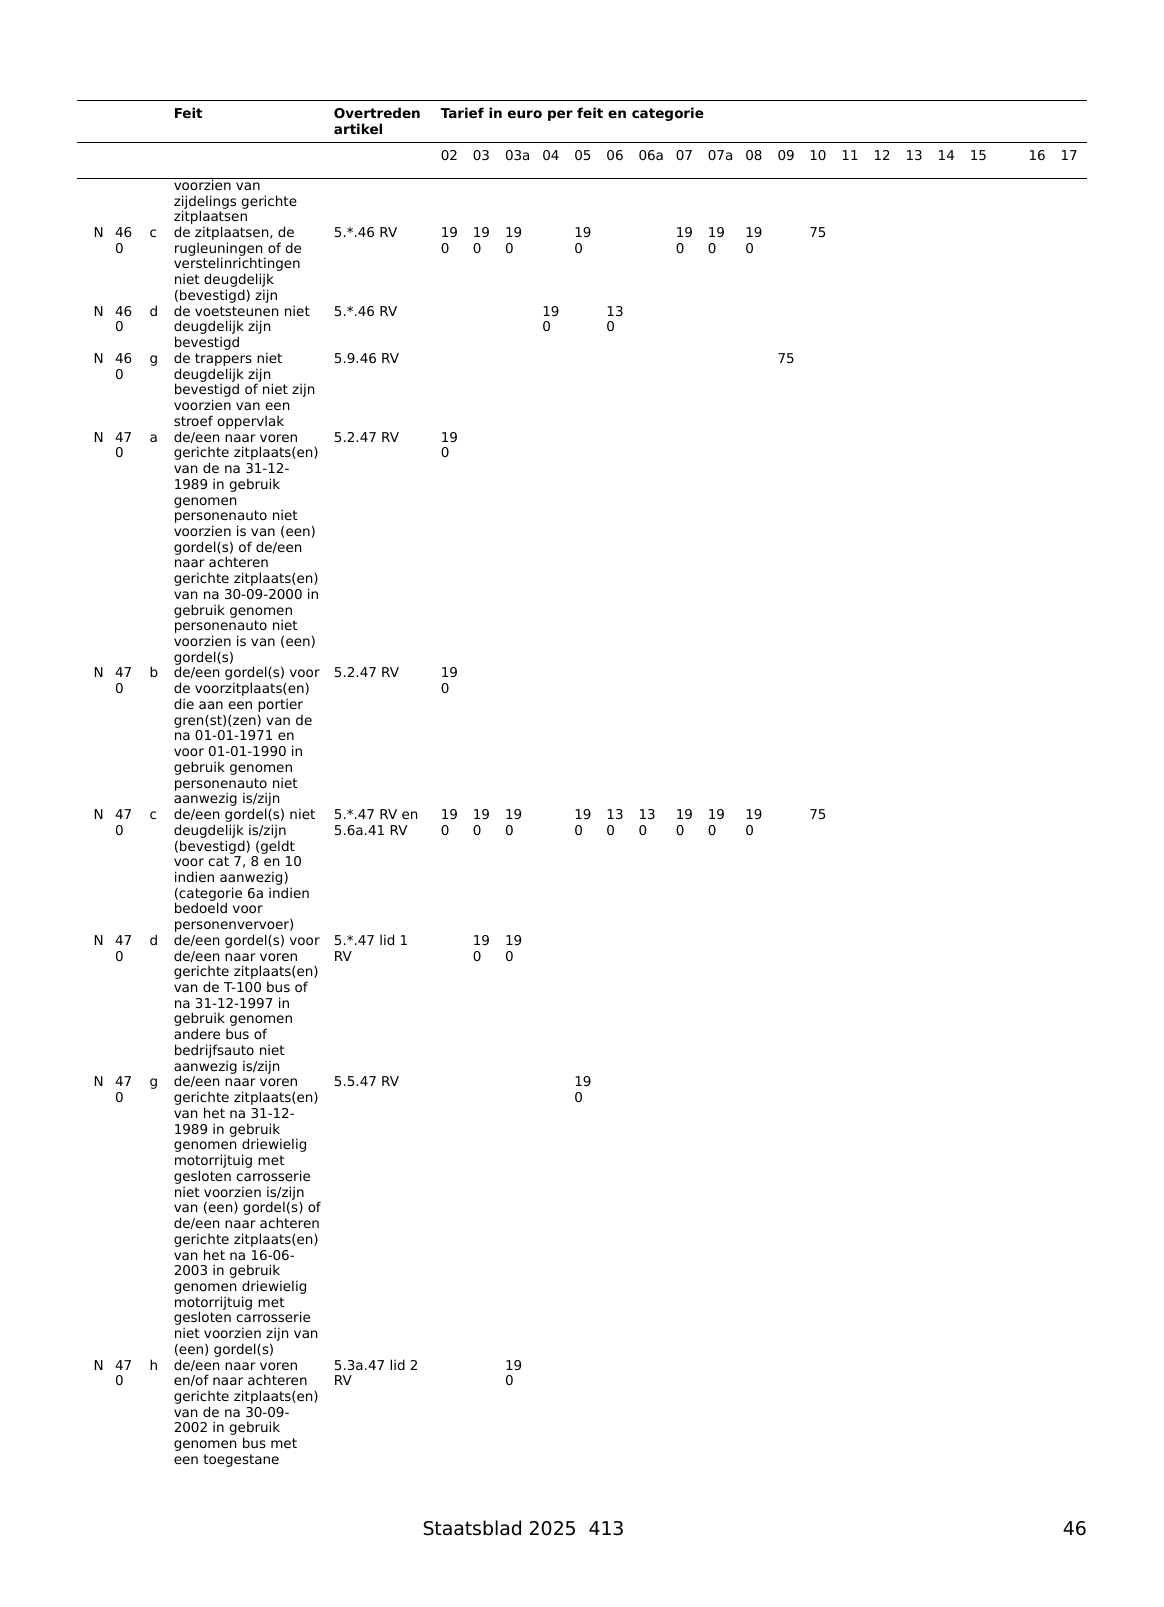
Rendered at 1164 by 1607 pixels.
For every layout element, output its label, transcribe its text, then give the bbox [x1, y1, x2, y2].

table_cell [803, 1358, 835, 1467]
table_cell [632, 179, 670, 225]
table_cell 5.5.47 RV [328, 1074, 434, 1357]
table_header [162, 101, 167, 142]
table_cell [1022, 429, 1054, 665]
table_cell [499, 429, 536, 665]
table_cell [435, 179, 467, 225]
table_cell [536, 225, 568, 303]
table_cell 190 [435, 429, 467, 665]
table_cell [435, 1074, 467, 1357]
table_cell [964, 351, 1022, 429]
table_cell de/een naar voren gerichte zitplaats(en) van het na 31-12-1989 in gebruik genomen driewielig motorrijtuig met gesloten carrosserie niet voorzien is/zijn van (een) gordel(s) of de/een naar achteren gerichte zitplaats(en) van het na 16-06-2003 in gebruik genomen driewielig motorrijtuig met gesloten carrosserie niet voorzien zijn van (een) gordel(s) [168, 1074, 328, 1357]
table_cell [162, 807, 167, 933]
table_cell [144, 143, 162, 178]
table_cell 16 [1022, 143, 1054, 178]
table_cell [803, 304, 835, 351]
table_cell 5.3a.47 lid 2 RV [328, 1358, 434, 1467]
table_cell [1054, 665, 1087, 807]
table_cell 470 [109, 1358, 143, 1467]
table_cell 5.2.47 RV [328, 665, 434, 807]
table_cell [82, 1358, 87, 1467]
table_cell [835, 665, 867, 807]
table_cell 08 [739, 143, 771, 178]
table_cell N [88, 225, 109, 303]
table_cell [964, 1074, 1022, 1357]
table_cell 04 [536, 143, 568, 178]
table_cell [835, 429, 867, 665]
table_cell [144, 179, 162, 225]
table_cell 190 [670, 807, 702, 933]
table_cell [1054, 304, 1087, 351]
table_cell 130 [632, 807, 670, 933]
table_cell [1054, 179, 1087, 225]
table_cell N [88, 304, 109, 351]
table_cell 190 [568, 807, 600, 933]
table_cell [109, 179, 143, 225]
table_cell [899, 665, 931, 807]
table_cell [1054, 1358, 1087, 1467]
table_cell 190 [499, 933, 536, 1074]
table_cell [467, 304, 499, 351]
table_cell [670, 1074, 702, 1357]
table_cell [868, 933, 899, 1074]
table_cell [771, 807, 803, 933]
table_cell [568, 179, 600, 225]
table_cell [1054, 225, 1087, 303]
table_cell [499, 179, 536, 225]
table_cell [702, 429, 739, 665]
table_cell [1054, 807, 1087, 933]
table_cell 190 [702, 225, 739, 303]
table_cell 460 [109, 304, 143, 351]
table_cell [771, 933, 803, 1074]
table_header [109, 101, 143, 142]
table_cell 190 [467, 807, 499, 933]
table_cell 75 [771, 351, 803, 429]
table_cell 02 [435, 143, 467, 178]
table_cell [739, 304, 771, 351]
table_cell [536, 429, 568, 665]
table_cell [632, 225, 670, 303]
table_cell [739, 933, 771, 1074]
table_cell [499, 351, 536, 429]
table_cell [739, 665, 771, 807]
table_cell [702, 351, 739, 429]
table_cell [702, 1358, 739, 1467]
table_cell [162, 1358, 167, 1467]
table_cell [739, 351, 771, 429]
table_cell [931, 807, 963, 933]
table_cell [77, 933, 82, 1074]
table_cell [568, 351, 600, 429]
table_cell 470 [109, 1074, 143, 1357]
table_cell [82, 179, 87, 225]
table_cell 190 [568, 225, 600, 303]
table_cell [632, 304, 670, 351]
table_cell 06 [600, 143, 632, 178]
table_cell 130 [600, 304, 632, 351]
table_cell [803, 429, 835, 665]
table_cell de voetsteunen niet deugdelijk zijn bevestigd [168, 304, 328, 351]
table_cell [536, 665, 568, 807]
table_cell 190 [739, 225, 771, 303]
table_cell g [144, 351, 162, 429]
table_cell [868, 665, 899, 807]
table_cell [77, 1358, 82, 1467]
table_cell [964, 179, 1022, 225]
table_cell 130 [600, 807, 632, 933]
table_cell [600, 179, 632, 225]
table_cell [435, 351, 467, 429]
table_cell [568, 429, 600, 665]
table_header Overtreden artikel [328, 101, 434, 142]
table_cell [931, 179, 963, 225]
table_cell N [88, 1358, 109, 1467]
table_header [77, 101, 82, 142]
table_cell [1022, 304, 1054, 351]
table_cell [803, 1074, 835, 1357]
table_cell [467, 179, 499, 225]
table_cell [670, 351, 702, 429]
table_cell [499, 1074, 536, 1357]
table_cell [702, 304, 739, 351]
table_cell [632, 665, 670, 807]
table_cell 03a [499, 143, 536, 178]
table_cell [632, 429, 670, 665]
table_cell [1022, 225, 1054, 303]
table_cell 190 [435, 225, 467, 303]
table_cell [1022, 179, 1054, 225]
table_cell [803, 933, 835, 1074]
table_cell [899, 179, 931, 225]
table_cell 5.*.46 RV [328, 304, 434, 351]
table_cell 190 [467, 933, 499, 1074]
table_cell [803, 351, 835, 429]
table_cell 190 [435, 665, 467, 807]
table_cell [600, 429, 632, 665]
table_cell [702, 665, 739, 807]
table_cell N [88, 429, 109, 665]
table_cell de/een naar voren en/of naar achteren gerichte zitplaats(en) van de na 30-09-2002 in gebruik genomen bus met een toegestane [168, 1358, 328, 1467]
table_cell d [144, 933, 162, 1074]
table_cell [162, 1074, 167, 1357]
table_cell [964, 1358, 1022, 1467]
table_cell 460 [109, 225, 143, 303]
table_cell 10 [803, 143, 835, 178]
table_cell [600, 1074, 632, 1357]
table_cell [162, 933, 167, 1074]
table_cell [739, 1358, 771, 1467]
table_cell [600, 1358, 632, 1467]
table_cell [467, 429, 499, 665]
table_cell [467, 665, 499, 807]
table_cell N [88, 351, 109, 429]
table_cell [868, 304, 899, 351]
table_cell voorzien van zijdelings gerichte zitplaatsen [168, 179, 328, 225]
table_cell [868, 179, 899, 225]
table_cell [771, 429, 803, 665]
table_cell [568, 933, 600, 1074]
table_cell [771, 179, 803, 225]
table_cell [835, 225, 867, 303]
table_cell [931, 1358, 963, 1467]
table_cell 03 [467, 143, 499, 178]
table_cell [600, 351, 632, 429]
table_cell [670, 1358, 702, 1467]
table_cell 15 [964, 143, 1022, 178]
table_cell 470 [109, 933, 143, 1074]
table_cell [899, 429, 931, 665]
table_cell N [88, 807, 109, 933]
table_cell [964, 225, 1022, 303]
table_cell [82, 225, 87, 303]
table_cell [77, 665, 82, 807]
table_cell 190 [702, 807, 739, 933]
table_cell [899, 1074, 931, 1357]
table_cell [82, 304, 87, 351]
table_cell [88, 143, 109, 178]
table_cell [964, 429, 1022, 665]
table_cell [162, 304, 167, 351]
table_cell 190 [467, 225, 499, 303]
table_cell [77, 351, 82, 429]
table_cell [868, 429, 899, 665]
table_cell [931, 351, 963, 429]
table_cell [1022, 807, 1054, 933]
table_cell [77, 225, 82, 303]
table_cell [931, 665, 963, 807]
table_cell [82, 1074, 87, 1357]
table_cell [964, 807, 1022, 933]
table_cell [771, 225, 803, 303]
table_cell [162, 429, 167, 665]
table_cell [82, 351, 87, 429]
table_cell 470 [109, 807, 143, 933]
table_cell [771, 1074, 803, 1357]
table_cell 190 [499, 807, 536, 933]
table_cell h [144, 1358, 162, 1467]
table_header Feit [168, 101, 328, 142]
table_cell [964, 304, 1022, 351]
table_cell [803, 665, 835, 807]
table_cell [1022, 351, 1054, 429]
table_cell [868, 225, 899, 303]
table_cell [77, 807, 82, 933]
table_cell [868, 351, 899, 429]
table_cell [771, 665, 803, 807]
table_cell 5.*.46 RV [328, 225, 434, 303]
table_cell [899, 351, 931, 429]
table_cell N [88, 933, 109, 1074]
table_cell [88, 179, 109, 225]
table_cell N [88, 1074, 109, 1357]
table_cell [899, 304, 931, 351]
table_cell [168, 143, 328, 178]
table_cell 05 [568, 143, 600, 178]
table_cell [931, 225, 963, 303]
table_cell 190 [536, 304, 568, 351]
table_cell [568, 1358, 600, 1467]
table_cell 07 [670, 143, 702, 178]
table_cell [1022, 665, 1054, 807]
table_cell [568, 304, 600, 351]
table_cell [835, 1074, 867, 1357]
table_cell [835, 807, 867, 933]
table_cell 190 [499, 1358, 536, 1467]
table_cell 11 [835, 143, 867, 178]
table_cell [600, 933, 632, 1074]
table_header [82, 101, 87, 142]
table_cell [1054, 1074, 1087, 1357]
table_cell [77, 304, 82, 351]
table_cell [435, 304, 467, 351]
table_cell [739, 179, 771, 225]
table_cell [899, 225, 931, 303]
table_cell [77, 179, 82, 225]
table_cell [899, 933, 931, 1074]
table_cell [536, 933, 568, 1074]
table_cell [536, 1074, 568, 1357]
table_cell [82, 933, 87, 1074]
table_cell [670, 429, 702, 665]
table_cell [1054, 933, 1087, 1074]
table_cell [568, 665, 600, 807]
table_cell de zitplaatsen, de rugleuningen of de verstelinrichtingen niet deugdelijk (bevestigd) zijn [168, 225, 328, 303]
table_cell [835, 933, 867, 1074]
table_cell [739, 429, 771, 665]
table_cell [600, 665, 632, 807]
table_cell [702, 933, 739, 1074]
table_cell 470 [109, 665, 143, 807]
table_cell 17 [1054, 143, 1087, 178]
table_cell de/een gordel(s) voor de voorzitplaats(en) die aan een portier gren(st)(zen) van de na 01-01-1971 en voor 01-01-1990 in gebruik genomen personenauto niet aanwezig is/zijn [168, 665, 328, 807]
table_header [1054, 101, 1087, 142]
table_cell [109, 143, 143, 178]
table_cell [670, 304, 702, 351]
table_cell [536, 351, 568, 429]
table_cell a [144, 429, 162, 665]
table_cell c [144, 807, 162, 933]
table_cell 460 [109, 351, 143, 429]
table_cell d [144, 304, 162, 351]
table_cell [467, 351, 499, 429]
table_cell de/een gordel(s) niet deugdelijk is/zijn (bevestigd) (geldt voor cat 7, 8 en 10 indien aanwezig) (categorie 6a indien bedoeld voor personenvervoer) [168, 807, 328, 933]
table_cell [931, 429, 963, 665]
table_cell b [144, 665, 162, 807]
table_cell 75 [803, 807, 835, 933]
table_cell [868, 807, 899, 933]
table_cell [835, 351, 867, 429]
table_cell [670, 179, 702, 225]
table_cell [964, 933, 1022, 1074]
table_cell [632, 1358, 670, 1467]
table_cell 190 [739, 807, 771, 933]
table_cell de/een gordel(s) voor de/een naar voren gerichte zitplaats(en) van de T-100 bus of na 31-12-1997 in gebruik genomen andere bus of bedrijfsauto niet aanwezig is/zijn [168, 933, 328, 1074]
table_cell 5.*.47 lid 1 RV [328, 933, 434, 1074]
table_cell 07a [702, 143, 739, 178]
table_cell [162, 665, 167, 807]
table_cell 190 [435, 807, 467, 933]
table_cell [328, 143, 434, 178]
table_header [88, 101, 109, 142]
table_cell 75 [803, 225, 835, 303]
table_cell 5.9.46 RV [328, 351, 434, 429]
table_cell [82, 807, 87, 933]
table_cell [162, 351, 167, 429]
table_cell [670, 665, 702, 807]
table_cell de/een naar voren gerichte zitplaats(en) van de na 31-12-1989 in gebruik genomen personenauto niet voorzien is van (een) gordel(s) of de/een naar achteren gerichte zitplaats(en) van na 30-09-2000 in gebruik genomen personenauto niet voorzien is van (een) gordel(s) [168, 429, 328, 665]
table_cell 5.2.47 RV [328, 429, 434, 665]
table_cell [868, 1074, 899, 1357]
table_cell [467, 1358, 499, 1467]
table_cell [899, 1358, 931, 1467]
table_cell 13 [899, 143, 931, 178]
table_cell [536, 179, 568, 225]
table_cell [835, 1358, 867, 1467]
table_cell [931, 1074, 963, 1357]
table_cell [435, 933, 467, 1074]
table_cell [1022, 1074, 1054, 1357]
table_cell de trappers niet deugdelijk zijn bevestigd of niet zijn voorzien van een stroef oppervlak [168, 351, 328, 429]
table_cell c [144, 225, 162, 303]
table_cell [467, 1074, 499, 1357]
table_cell 190 [499, 225, 536, 303]
table_cell [328, 179, 434, 225]
table_cell [82, 429, 87, 665]
table_cell [964, 665, 1022, 807]
table_cell [162, 143, 167, 178]
table_cell [739, 1074, 771, 1357]
table_header [144, 101, 162, 142]
table_cell 190 [670, 225, 702, 303]
table_cell [632, 1074, 670, 1357]
table_cell [82, 665, 87, 807]
table_cell [162, 179, 167, 225]
table_cell [632, 351, 670, 429]
table_cell [435, 1358, 467, 1467]
table_cell 06a [632, 143, 670, 178]
table_cell 5.*.47 RV en 5.6a.41 RV [328, 807, 434, 933]
table_cell [77, 1074, 82, 1357]
table_cell [162, 225, 167, 303]
table_cell [670, 933, 702, 1074]
table_cell 190 [568, 1074, 600, 1357]
table_cell [803, 179, 835, 225]
table_cell [771, 304, 803, 351]
table_cell [82, 143, 87, 178]
table_cell [499, 665, 536, 807]
table_cell [702, 1074, 739, 1357]
table_cell 12 [868, 143, 899, 178]
table_cell N [88, 665, 109, 807]
table_cell [771, 1358, 803, 1467]
table_cell [1022, 933, 1054, 1074]
table_cell [536, 1358, 568, 1467]
table_cell 470 [109, 429, 143, 665]
table_cell [931, 933, 963, 1074]
table_cell [931, 304, 963, 351]
table_cell [868, 1358, 899, 1467]
table_cell [77, 143, 82, 178]
table_cell 09 [771, 143, 803, 178]
table_cell g [144, 1074, 162, 1357]
table_cell [632, 933, 670, 1074]
table_cell [1054, 351, 1087, 429]
table_cell [536, 807, 568, 933]
table_cell [77, 429, 82, 665]
table_cell [702, 179, 739, 225]
table_header Tarief in euro per feit en categorie [435, 101, 1054, 142]
table_cell [600, 225, 632, 303]
table_cell [1022, 1358, 1054, 1467]
table_cell [499, 304, 536, 351]
table_cell [1054, 429, 1087, 665]
table_cell 14 [931, 143, 963, 178]
table_cell [899, 807, 931, 933]
table_cell [835, 179, 867, 225]
table_cell [835, 304, 867, 351]
